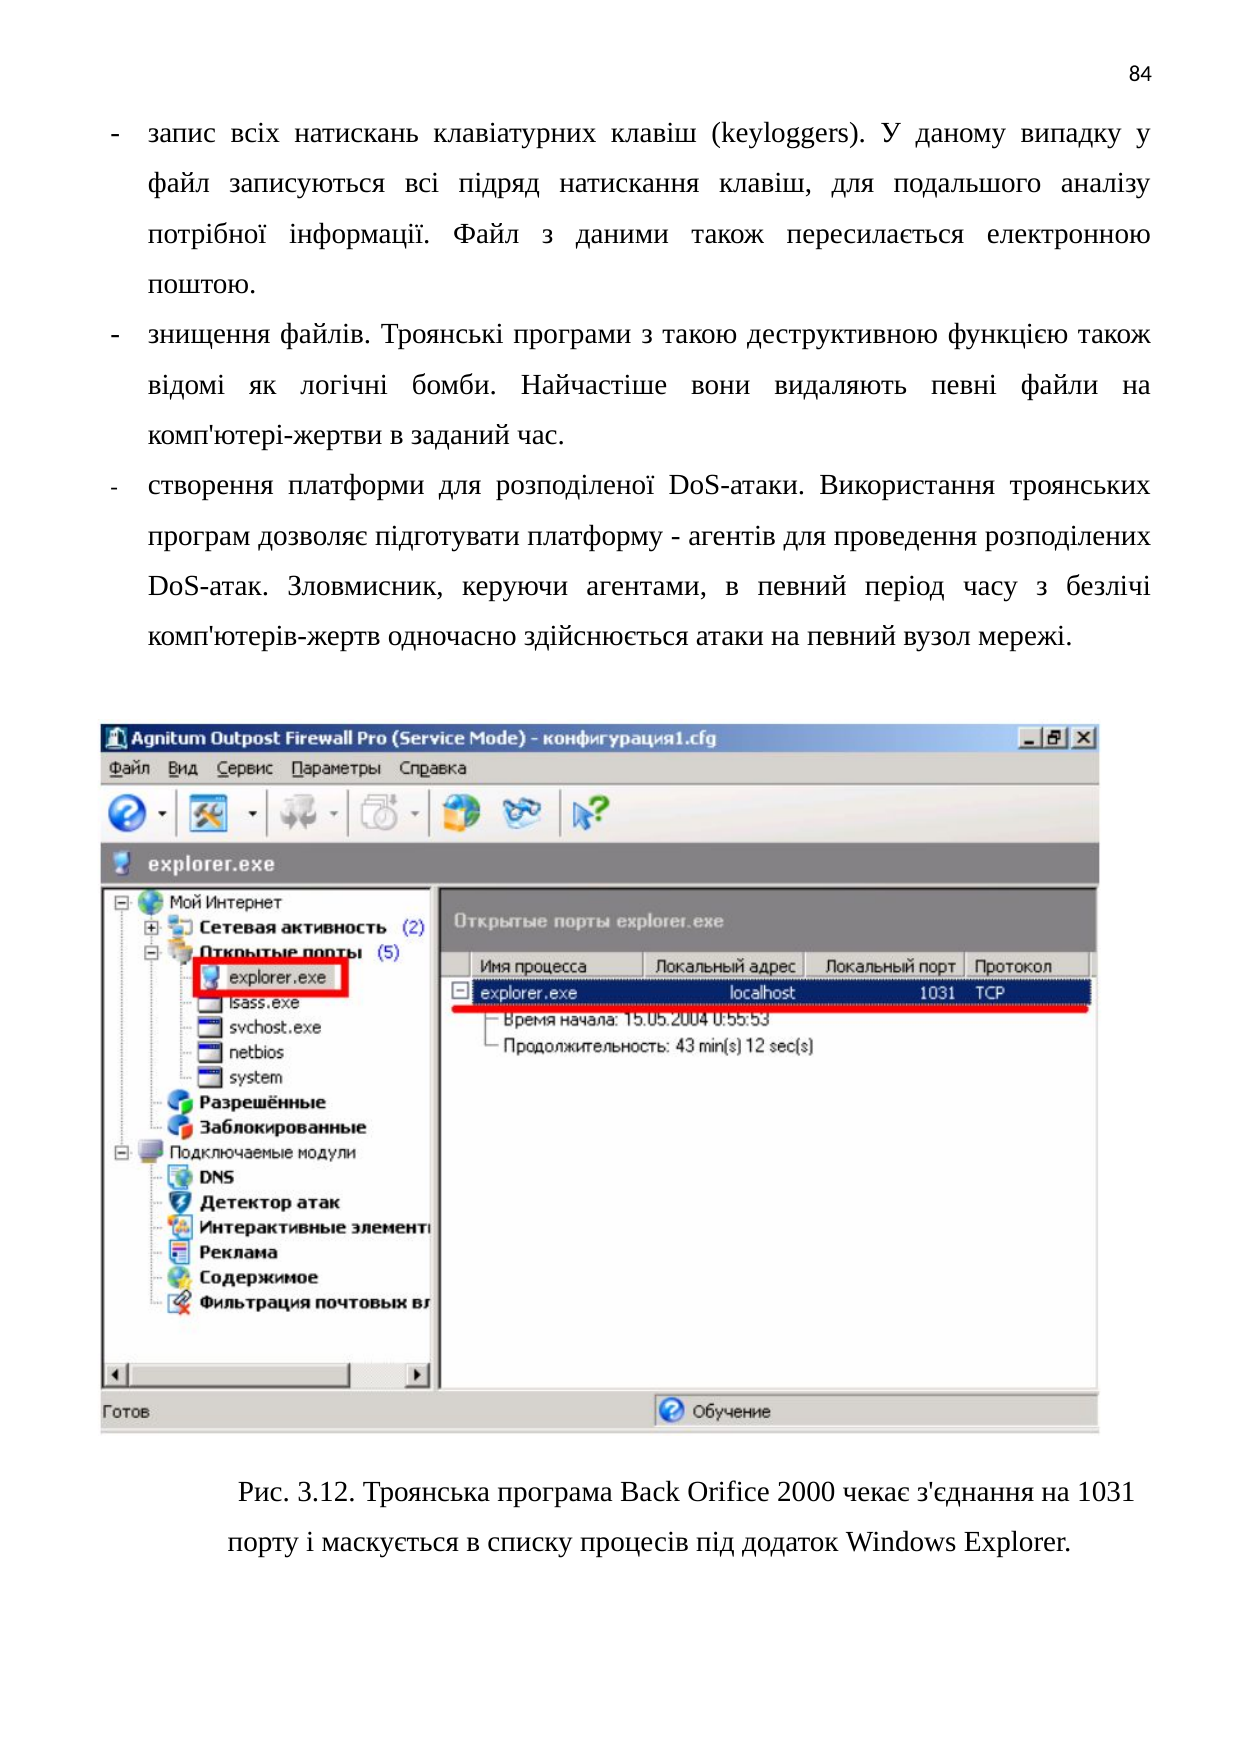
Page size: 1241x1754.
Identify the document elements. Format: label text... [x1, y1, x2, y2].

text Рис. 3.12. Троянська програма Back Orifice 2000 чекає з'єднання на 1031 порту і маскується в списку процесів під додаток Windows Explorer. [148, 1474, 1152, 1557]
list запис всіх натискань клавіатурних клавіш (keyloggers). У даному випадку у файл записуються всі підряд натискання клавіш, для подальшого аналізу потрібної інформації. Файл з даними також пересилається електронною поштою. [110, 115, 1152, 300]
list створення платформи для розподіленої DoS-атаки. Використання троянських програм дозволяє підготувати платформу - агентів для проведення розподілених DoS-атак. Зловмисник, керуючи агентами, в певний період часу з безлічі комп'ютерів-жертв одночасно здійснюється атаки на певний вузол мережі. [110, 467, 1152, 652]
picture [97, 719, 1102, 1436]
list знищення файлів. Троянські програми з такою деструктивною функцією також відомі як логічні бомби. Найчастіше вони видаляють певні файли на комп'ютері-жертви в заданий час. [110, 316, 1152, 451]
